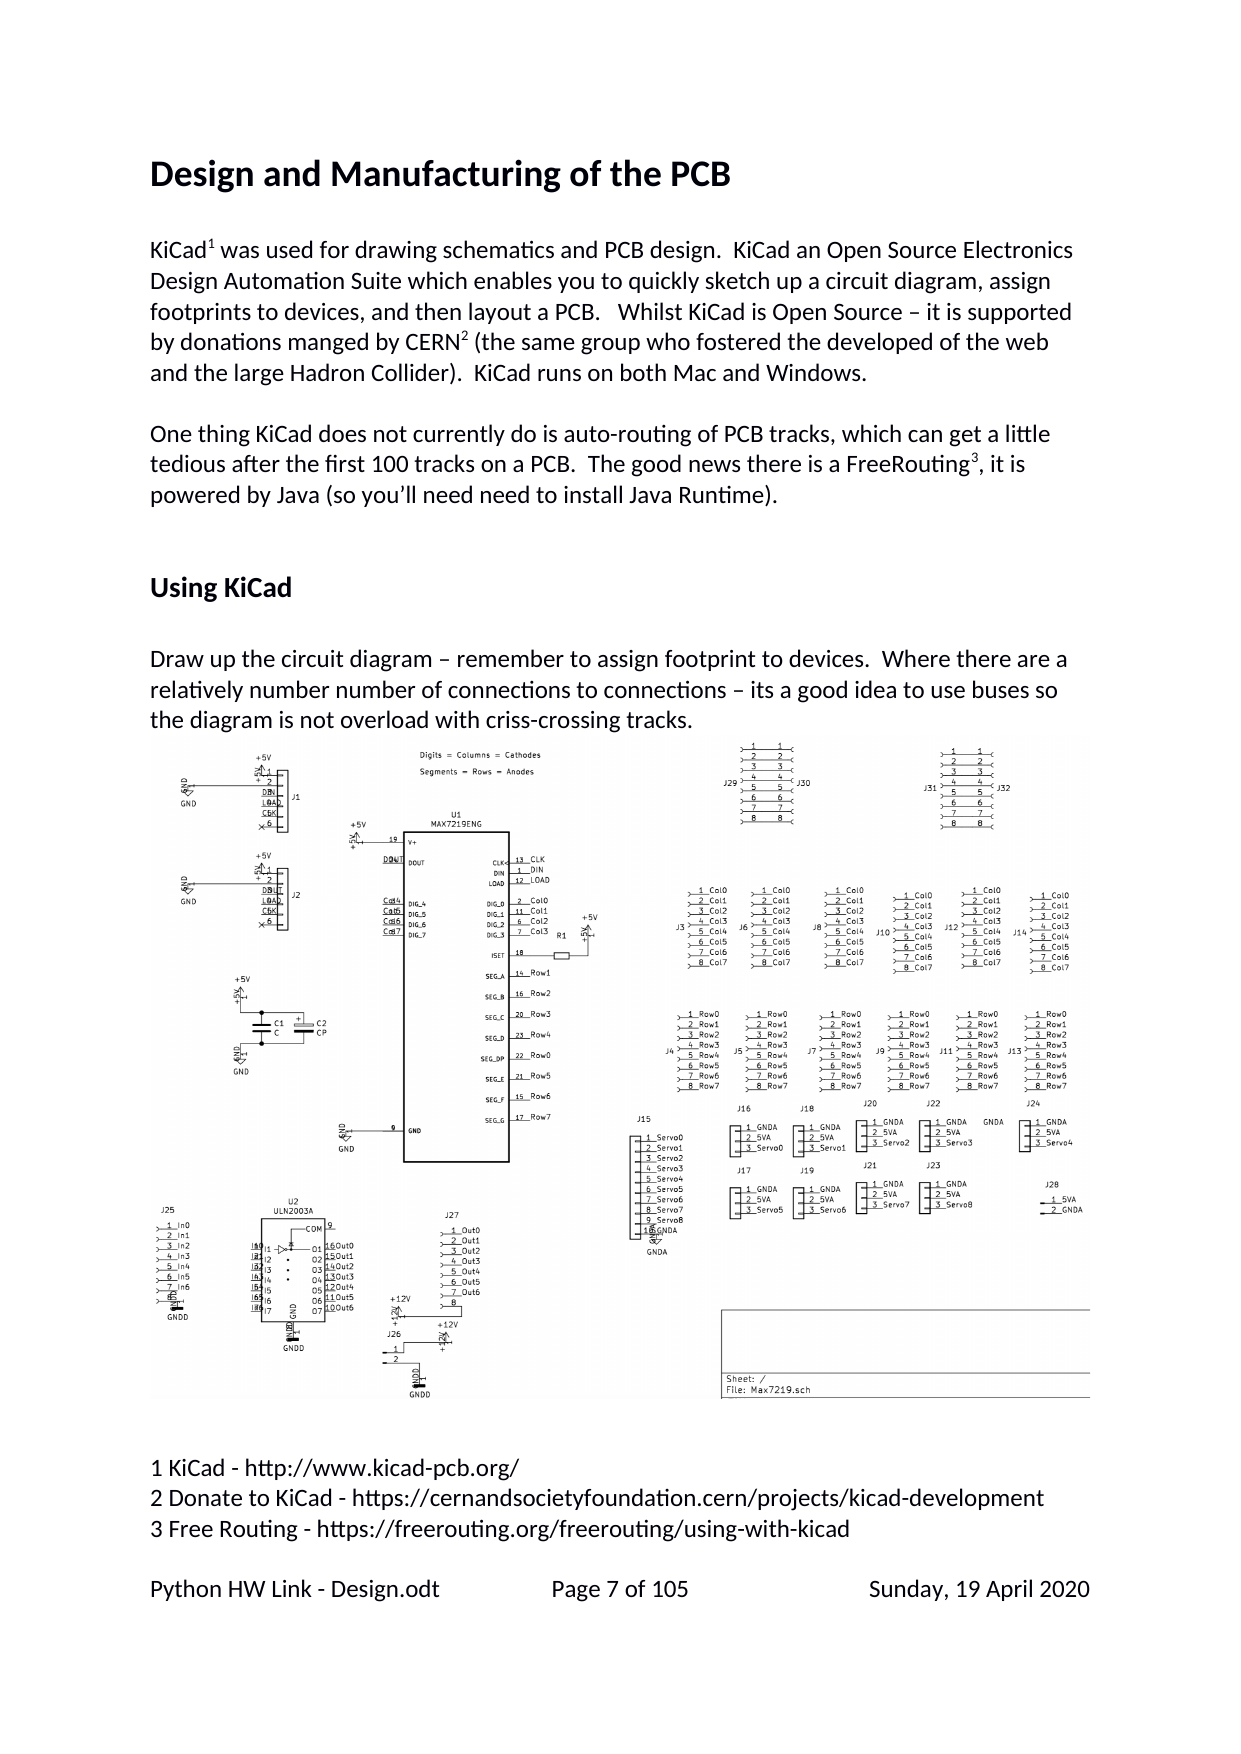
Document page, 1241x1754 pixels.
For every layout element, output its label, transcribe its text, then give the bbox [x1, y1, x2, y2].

text Draw up the circuit diagram – remember to assign footprint to devices. Where there are a relatively number number of connections to connections – its a good idea to use buses so the diagram is not overload with criss-crossing tracks. [150, 643, 1090, 735]
picture [150, 735, 1091, 1399]
text Donate to KiCad - https://cernandsocietyfoundation.cern/projects/kicad-development [150, 1482, 1090, 1513]
text One thing KiCad does not currently do is auto-routing of PCB tracks, which can get a little tedious after the first 100 tracks on a PCB. The good news there is a FreeRouting, it is powered by Java (so you’ll need need to install Java Runtime). [150, 418, 1090, 509]
subtitle Design and Manufacturing of the PCB [150, 150, 1090, 196]
text KiCad was used for drawing schematics and PCB design. KiCad an Open Source Electronics Design Automation Suite which enables you to quickly sketch up a circuit diagram, assign footprints to devices, and then layout a PCB. Whilst KiCad is Open Source – it is supported by donations manged by CERN (the same group who fostered the developed of the web and the large Hadron Collider). KiCad runs on both Mac and Windows. [150, 235, 1090, 387]
subtitle Using KiCad [150, 569, 1090, 605]
text KiCad - http://www.kicad-pcb.org/ [150, 1452, 1090, 1482]
text Free Routing - https://freerouting.org/freerouting/using-with-kicad [150, 1513, 1090, 1543]
